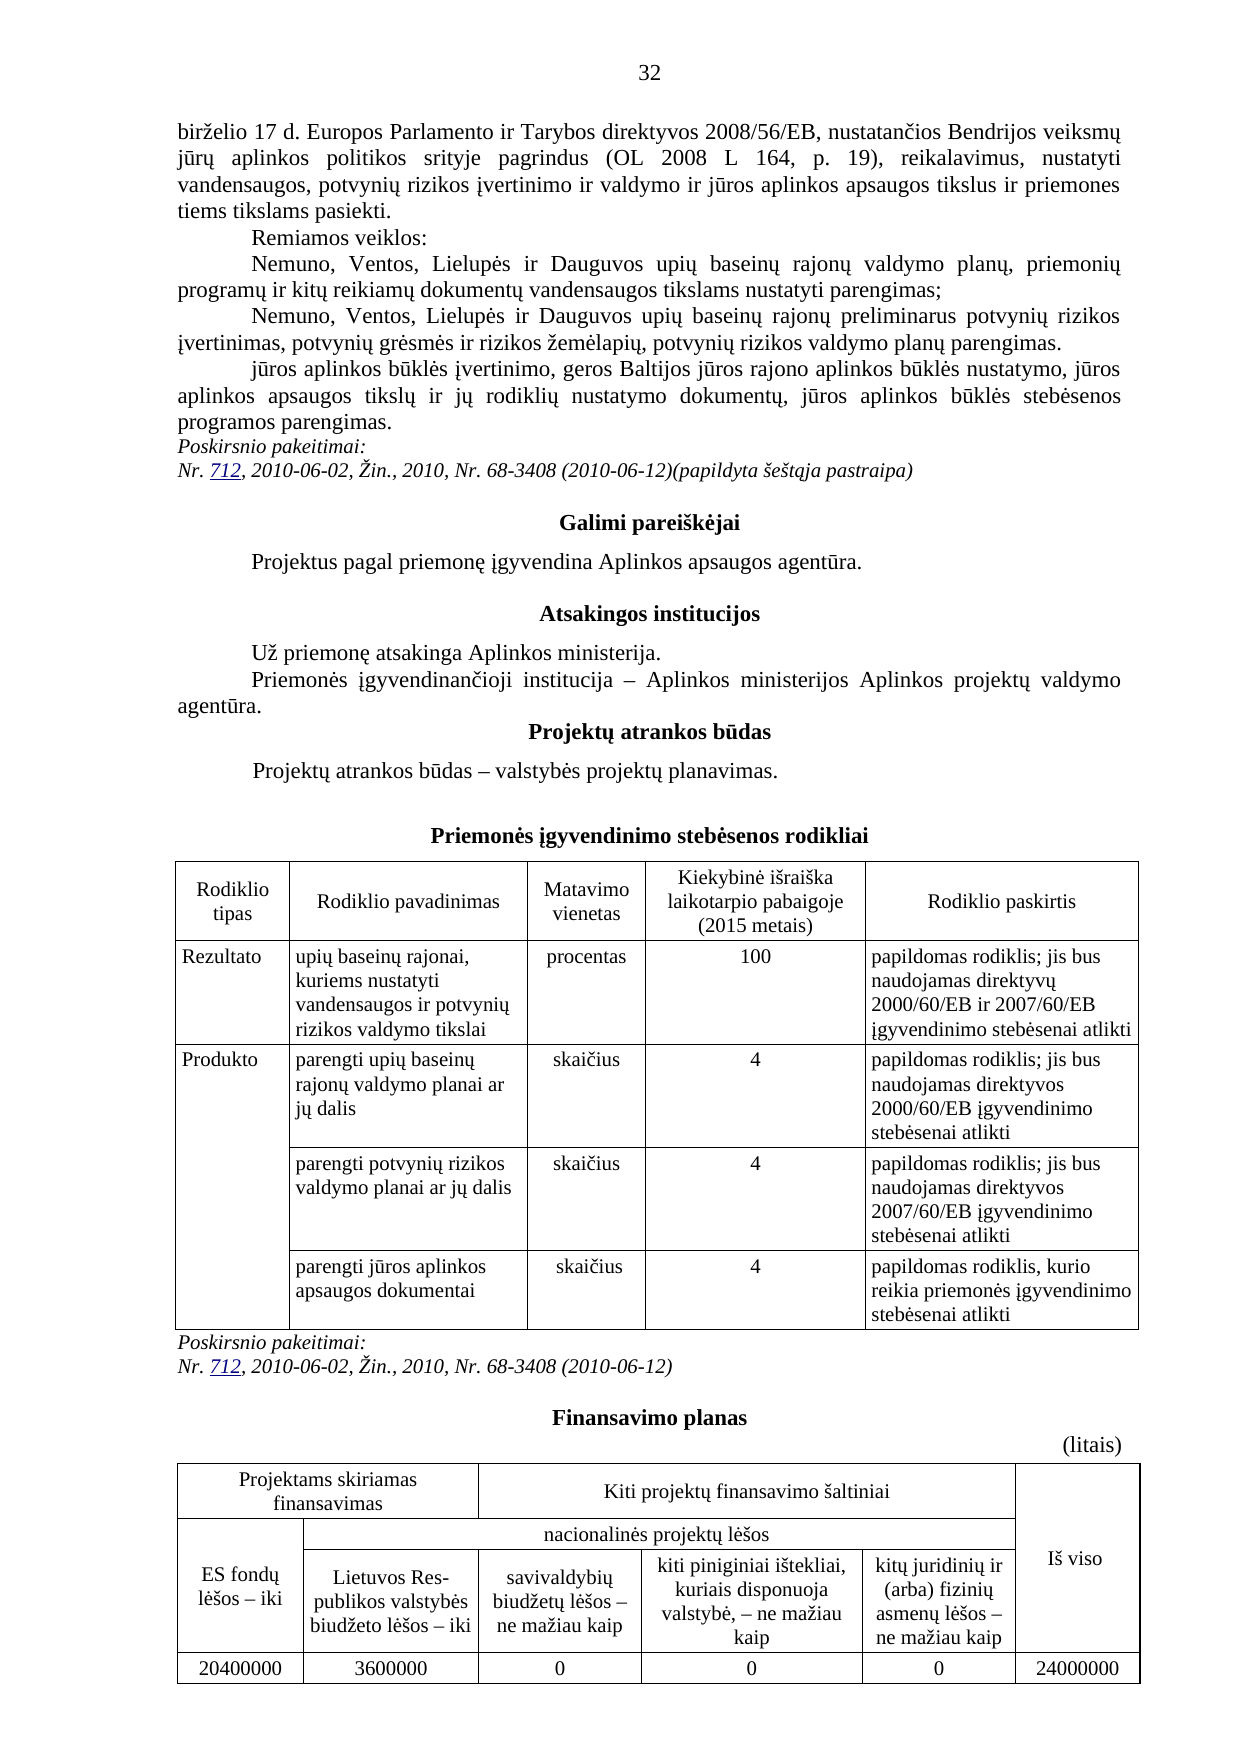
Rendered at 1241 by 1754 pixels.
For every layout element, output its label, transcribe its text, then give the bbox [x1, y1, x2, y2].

table_cell papildomas rodiklis; jis bus naudojamas direktyvų 2000/60/EB ir 2007/60/EB įgyvendinimo stebėsenai atlikti [866, 941, 1138, 1043]
table_cell ES fondų lėšos – iki [178, 1519, 303, 1652]
text Nemuno, Ventos, Lielupės ir Dauguvos upių baseinų rajonų preliminarus potvynių rizikos įvertinimas, potvynių grėsmės ir rizikos žemėlapių, potvynių rizikos valdymo planų parengimas. [177, 303, 1122, 355]
table_cell Produkto [176, 1045, 289, 1329]
table_cell 4 [646, 1045, 865, 1147]
text Galimi pareiškėjai [177, 509, 1122, 535]
table_header Rodiklio pavadinimas [290, 862, 527, 940]
table_header Matavimo vienetas [528, 862, 645, 940]
text Nr. 712, 2010-06-02, Žin., 2010, Nr. 68-3408 (2010-06-12)(papildyta šeštąja pastraipa) [177, 458, 1122, 482]
text Nr. 712, 2010-06-02, Žin., 2010, Nr. 68-3408 (2010-06-12) [177, 1354, 1122, 1378]
table_cell papildomas rodiklis, kurio reikia priemonės įgyvendinimo stebėsenai atlikti [866, 1251, 1138, 1329]
table_cell procentas [528, 941, 645, 1043]
table_header Kiekybinė išraiška laikotarpio pabaigoje (2015 metais) [646, 862, 865, 940]
table_cell Lietuvos Res­publikos valsty­bės biudžeto lėšos – iki [304, 1550, 478, 1652]
table_cell 100 [646, 941, 865, 1043]
table_cell 4 [646, 1251, 865, 1329]
table_cell skaičius [528, 1251, 645, 1329]
table_cell Rezultato [176, 941, 289, 1043]
text Nemuno, Ventos, Lielupės ir Dauguvos upių baseinų rajonų valdymo planų, priemonių programų ir kitų reikiamų dokumentų vandensaugos tikslams nustatyti parengimas; [177, 250, 1122, 303]
table_cell skaičius [528, 1148, 645, 1250]
table_header Iš viso [1016, 1464, 1139, 1652]
table_cell 0 [479, 1653, 641, 1683]
table_header Rodiklio tipas [176, 862, 289, 940]
text Projektų atrankos būdas [177, 718, 1122, 745]
text Remiamos veiklos: [177, 223, 1122, 250]
table_cell parengti upių baseinų rajonų valdymo planai ar jų dalis [290, 1045, 527, 1147]
table_cell nacionalinės projektų lėšos [304, 1519, 1015, 1549]
table_cell 24000000 [1016, 1653, 1139, 1683]
table_cell savivaldybių biudžetų lėšos – ne mažiau kaip [479, 1550, 641, 1652]
text Atsakingos institucijos [177, 600, 1122, 627]
text Priemonės įgyvendinančioji institucija – Aplinkos ministerijos Aplinkos projektų valdymo agentūra. [177, 666, 1122, 718]
text Už priemonę atsakinga Aplinkos ministerija. [177, 639, 1122, 666]
text Projektų atrankos būdas – valstybės projektų planavimas. [177, 757, 1122, 783]
table_cell 0 [863, 1653, 1015, 1683]
table_cell parengti potvynių rizikos valdymo planai ar jų dalis [290, 1148, 527, 1250]
table_cell 3600000 [304, 1653, 478, 1683]
table_cell parengti jūros aplinkos apsaugos dokumentai [290, 1251, 527, 1329]
table_cell 0 [642, 1653, 862, 1683]
table_cell kiti piniginiai ištekliai, kuriais disponuoja valstybė, – ne mažiau kaip [642, 1550, 862, 1652]
table_cell kitų juridinių ir (arba) fizinių asmenų lėšos – ne mažiau kaip [863, 1550, 1015, 1652]
text Finansavimo planas [177, 1404, 1122, 1431]
table_header Rodiklio paskirtis [866, 862, 1138, 940]
text Poskirsnio pakeitimai: [177, 1330, 1122, 1354]
table_cell upių baseinų rajonai, kuriems nustatyti vandensaugos ir potvynių rizikos valdymo tikslai [290, 941, 527, 1043]
table_cell papildomas rodiklis; jis bus naudojamas direktyvos 2000/60/EB įgyvendinimo stebėsenai atlikti [866, 1045, 1138, 1147]
table_header Projektams skiriamas finansavimas [178, 1464, 478, 1518]
table_cell skaičius [528, 1045, 645, 1147]
table_cell papildomas rodiklis; jis bus naudojamas direktyvos 2007/60/EB įgyvendinimo stebėsenai atlikti [866, 1148, 1138, 1250]
table_cell 4 [646, 1148, 865, 1250]
text Priemonės įgyvendinimo stebėsenos rodikliai [177, 822, 1122, 849]
table_cell 20400000 [178, 1653, 303, 1683]
text Projektus pagal priemonę įgyvendina Aplinkos apsaugos agentūra. [177, 548, 1122, 574]
text Poskirsnio pakeitimai: [177, 434, 1122, 458]
text birželio 17 d. Europos Parlamento ir Tarybos direktyvos 2008/56/EB, nustatančios Bendrijos veiksmų jūrų aplinkos politikos srityje pagrindus (OL 2008 L 164, p. 19), reikalavimus, nustatyti vandensaugos, potvynių rizikos įvertinimo ir valdymo ir jūros aplinkos apsaugos tikslus ir priemones tiems tikslams pasiekti. [177, 118, 1122, 223]
table_header Kiti projektų finansavimo šaltiniai [479, 1464, 1015, 1518]
text jūros aplinkos būklės įvertinimo, geros Baltijos jūros rajono aplinkos būklės nustatymo, jūros aplinkos apsaugos tikslų ir jų rodiklių nustatymo dokumentų, jūros aplinkos būklės stebėsenos programos parengimas. [177, 355, 1122, 434]
text (litais) [177, 1431, 1122, 1457]
